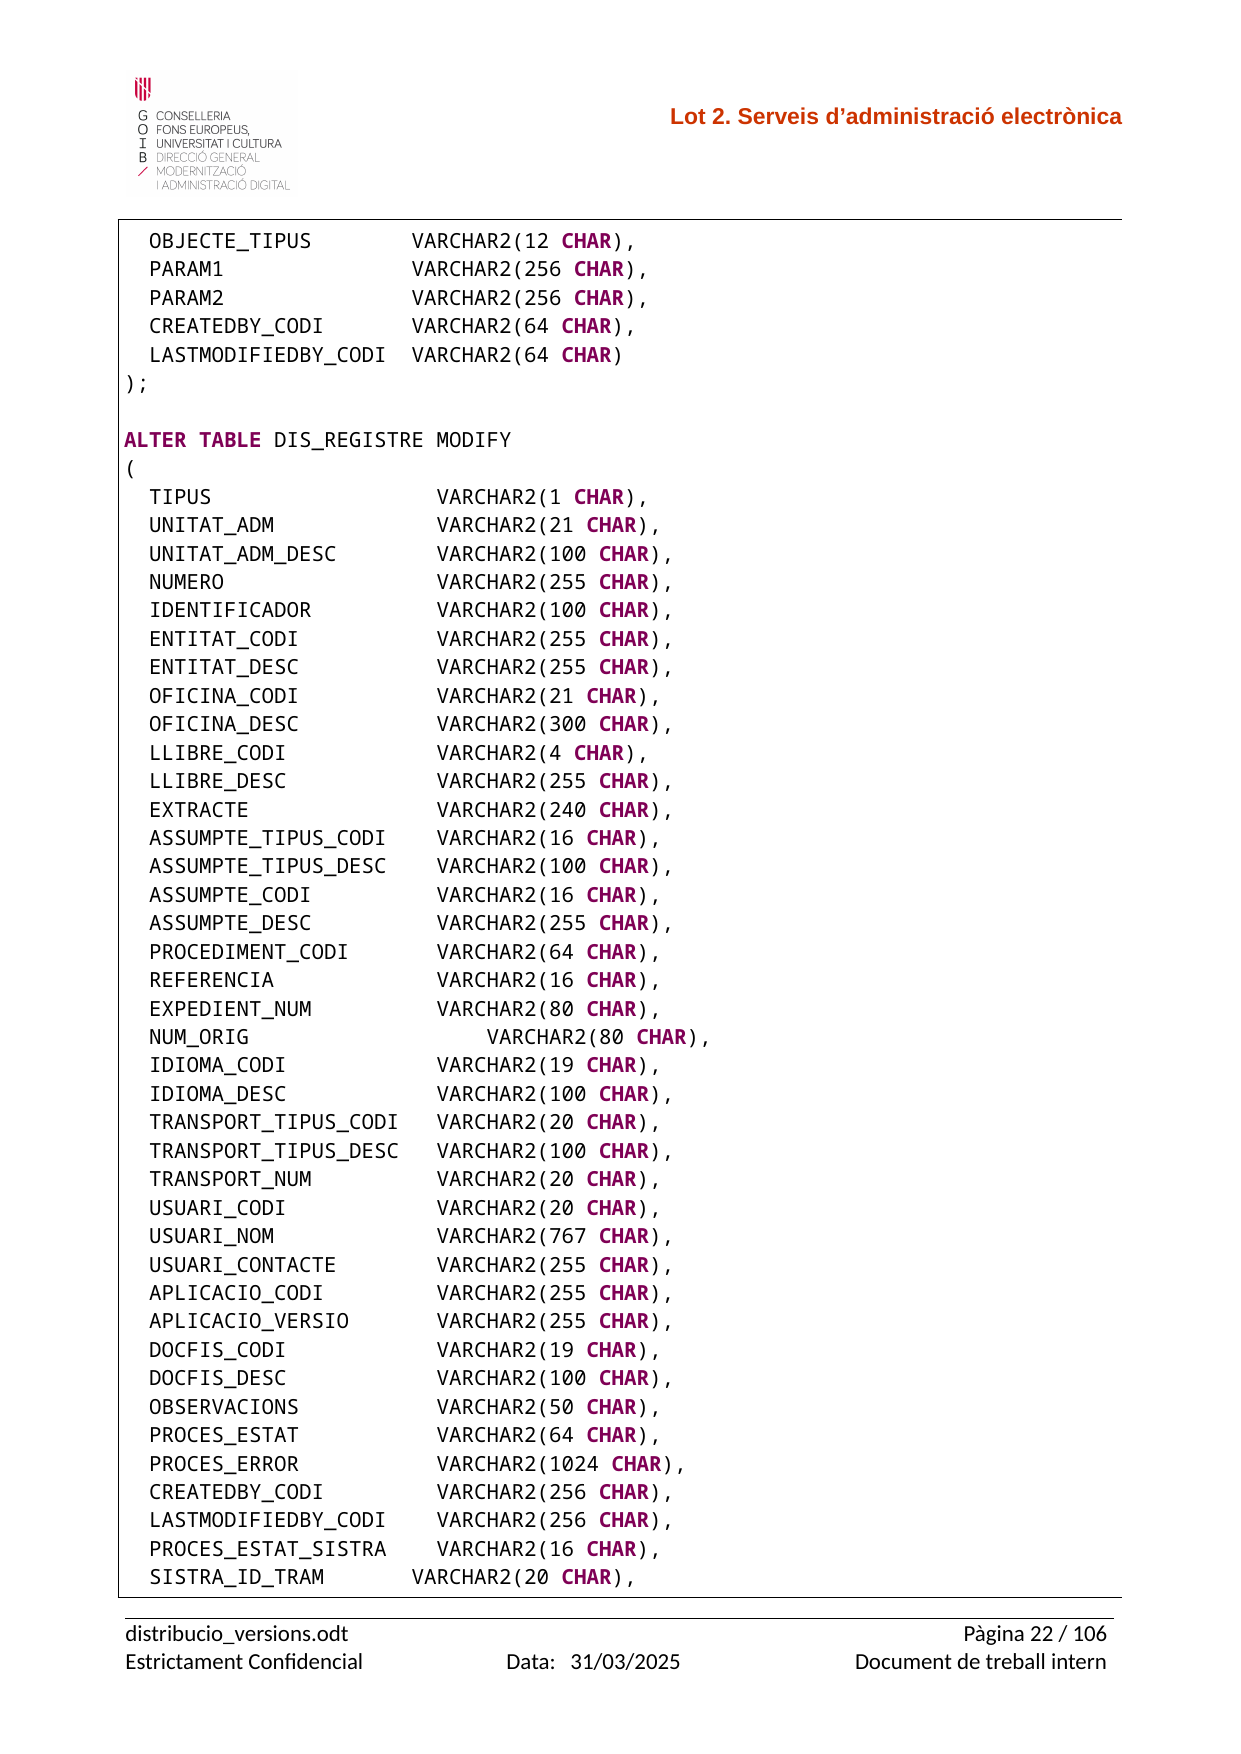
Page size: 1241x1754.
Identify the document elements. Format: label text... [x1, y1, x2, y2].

picture [126, 70, 299, 197]
table_header OBJECTE_TIPUS VARCHAR2(12 CHAR), PARAM1 VARCHAR2(256 CHAR), PARAM2 VARCHAR2(256 CHAR), CREATEDBY_CODI VARCHAR2(64 CHAR), LASTMODIFIEDBY_CODI VARCHAR2(64 CHAR) ); ALTER TABLE DIS_REGISTRE MODIFY ( TIPUS VARCHAR2(1 CHAR), UNITAT_ADM VARCHAR2(21 CHAR), UNITAT_ADM_DESC VARCHAR2(100 CHAR), NUMERO VARCHAR2(255 CHAR), IDENTIFICADOR VARCHAR2(100 CHAR), ENTITAT_CODI VARCHAR2(255 CHAR), ENTITAT_DESC VARCHAR2(255 CHAR), OFICINA_CODI VARCHAR2(21 CHAR), OFICINA_DESC VARCHAR2(300 CHAR), LLIBRE_CODI VARCHAR2(4 CHAR), LLIBRE_DESC VARCHAR2(255 CHAR), EXTRACTE VARCHAR2(240 CHAR), ASSUMPTE_TIPUS_CODI VARCHAR2(16 CHAR), ASSUMPTE_TIPUS_DESC VARCHAR2(100 CHAR), ASSUMPTE_CODI VARCHAR2(16 CHAR), ASSUMPTE_DESC VARCHAR2(255 CHAR), PROCEDIMENT_CODI VARCHAR2(64 CHAR), REFERENCIA VARCHAR2(16 CHAR), EXPEDIENT_NUM VARCHAR2(80 CHAR), NUM_ORIG VARCHAR2(80 CHAR), IDIOMA_CODI VARCHAR2(19 CHAR), IDIOMA_DESC VARCHAR2(100 CHAR), TRANSPORT_TIPUS_CODI VARCHAR2(20 CHAR), TRANSPORT_TIPUS_DESC VARCHAR2(100 CHAR), TRANSPORT_NUM VARCHAR2(20 CHAR), USUARI_CODI VARCHAR2(20 CHAR), USUARI_NOM VARCHAR2(767 CHAR), USUARI_CONTACTE VARCHAR2(255 CHAR), APLICACIO_CODI VARCHAR2(255 CHAR), APLICACIO_VERSIO VARCHAR2(255 CHAR), DOCFIS_CODI VARCHAR2(19 CHAR), DOCFIS_DESC VARCHAR2(100 CHAR), OBSERVACIONS VARCHAR2(50 CHAR), PROCES_ESTAT VARCHAR2(64 CHAR), PROCES_ERROR VARCHAR2(1024 CHAR), CREATEDBY_CODI VARCHAR2(256 CHAR), LASTMODIFIEDBY_CODI VARCHAR2(256 CHAR), PROCES_ESTAT_SISTRA VARCHAR2(16 CHAR), SISTRA_ID_TRAM VARCHAR2(20 CHAR), [119, 220, 1122, 1597]
